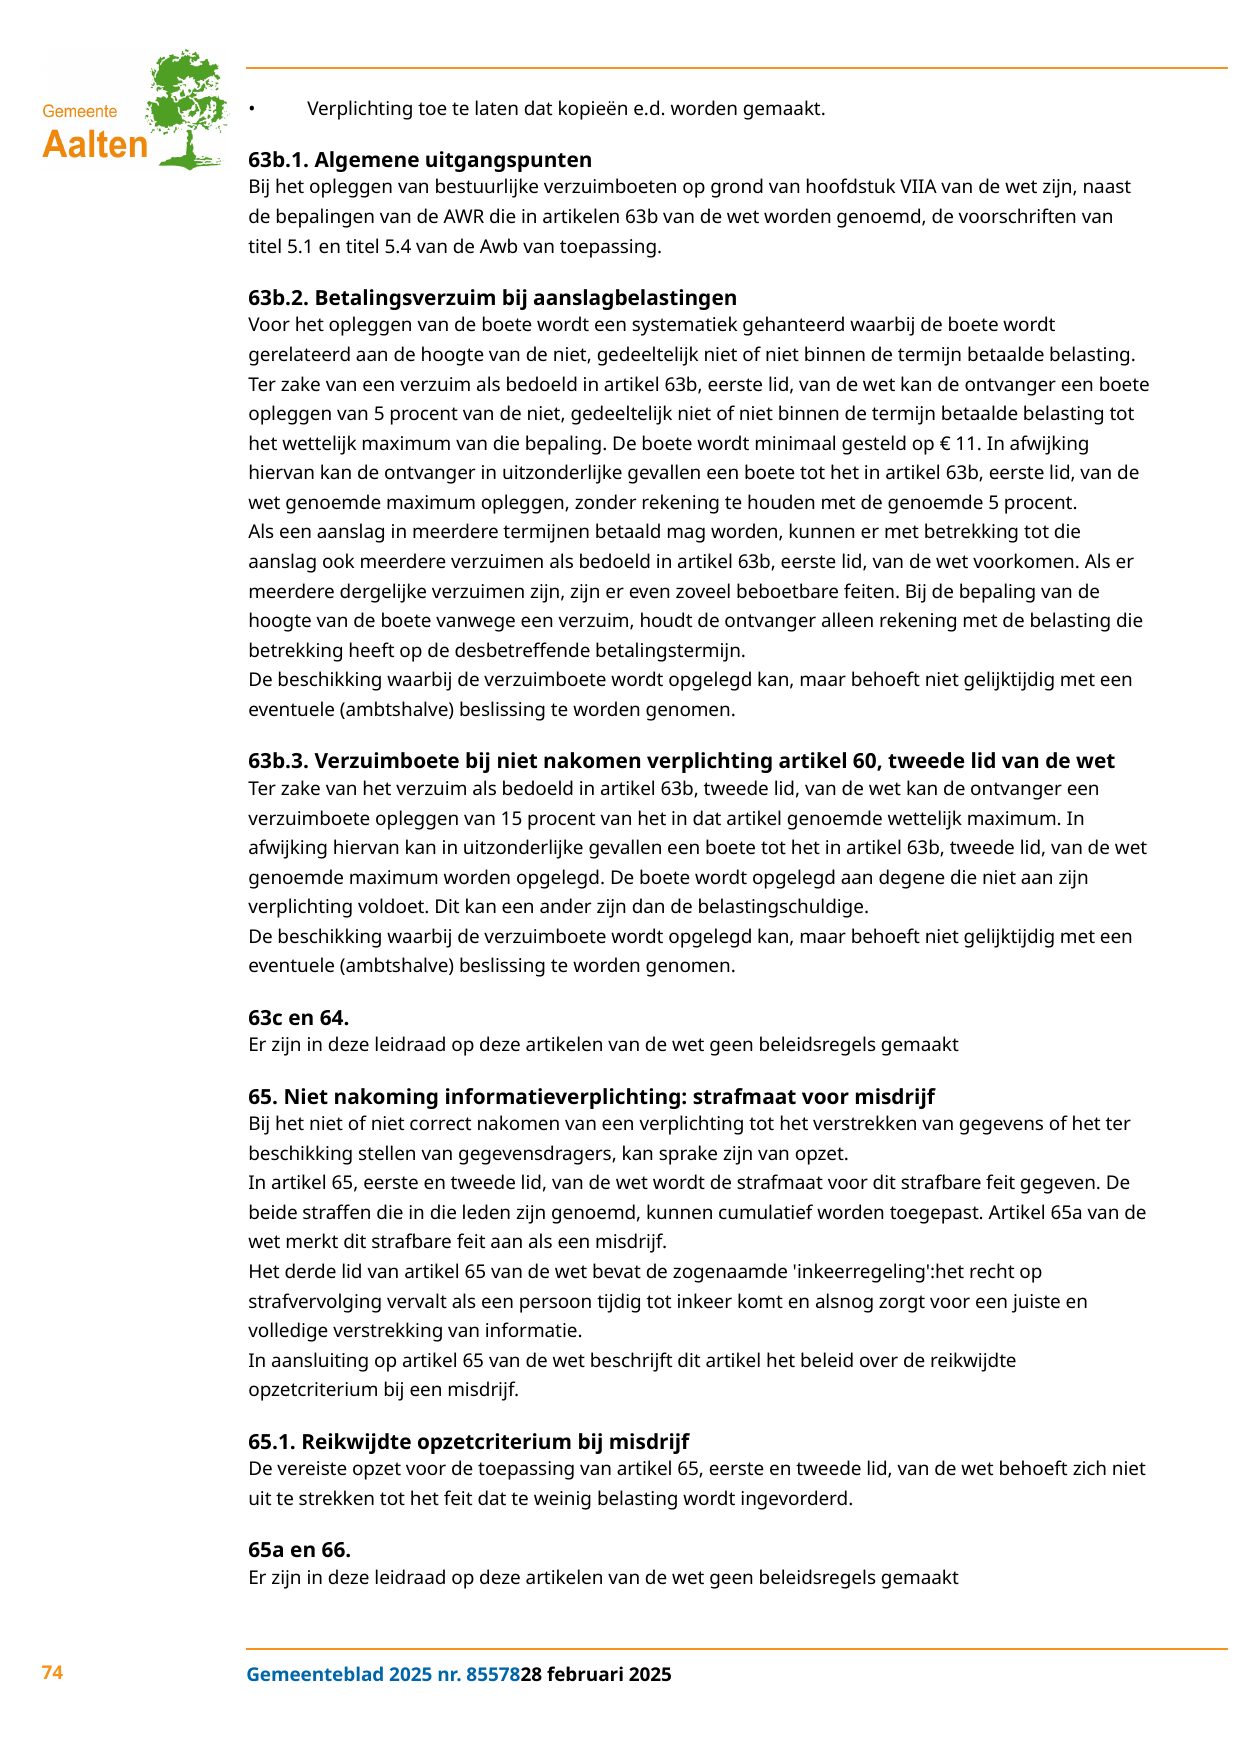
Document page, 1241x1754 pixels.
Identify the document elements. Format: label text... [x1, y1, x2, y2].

text In aansluiting op artikel 65 van de wet beschrijft dit artikel het beleid over de reikwijdte opzetcriterium bij een misdrijf. [248, 1347, 1152, 1402]
text De vereiste opzet voor de toepassing van artikel 65, eerste en tweede lid, van de wet behoeft zich niet uit te strekken tot het feit dat te weinig belasting wordt ingevorderd. [248, 1455, 1152, 1511]
text 65a en 66. [248, 1535, 1152, 1564]
text beschikking stellen van gegevensdragers, kan sprake zijn van opzet. [248, 1140, 1152, 1166]
text Bij het opleggen van bestuurlijke verzuimboeten op grond van hoofdstuk VIIA van de wet zijn, naast de bepalingen van de AWR die in artikelen 63b van de wet worden genoemd, de voorschriften van titel 5.1 en titel 5.4 van de Awb van toepassing. [248, 174, 1152, 258]
text 63c en 64. [248, 1003, 1152, 1031]
text De beschikking waarbij de verzuimboete wordt opgelegd kan, maar behoeft niet gelijktijdig met een [248, 667, 1152, 692]
text verzuimboete opleggen van 15 procent van het in dat artikel genoemde wettelijk maximum. In afwijking hiervan kan in uitzonderlijke gevallen een boete tot het in artikel 63b, tweede lid, van de wet genoemde maximum worden opgelegd. De boete wordt opgelegd aan degene die niet aan zijn verplichting voldoet. Dit kan een ander zijn dan de belastingschuldige. [248, 805, 1152, 919]
text In artikel 65, eerste en tweede lid, van de wet wordt de strafmaat voor dit strafbare feit gegeven. De beide straffen die in die leden zijn genoemd, kunnen cumulatief worden toegepast. Artikel 65a van de wet merkt dit strafbare feit aan als een misdrijf. [248, 1169, 1152, 1254]
text Ter zake van een verzuim als bedoeld in artikel 63b, eerste lid, van de wet kan de ontvanger een boete opleggen van 5 procent van de niet, gedeeltelijk niet of niet binnen de termijn betaalde belasting tot het wettelijk maximum van die bepaling. De boete wordt minimaal gesteld op € 11. In afwijking hiervan kan de ontvanger in uitzonderlijke gevallen een boete tot het in artikel 63b, eerste lid, van de wet genoemde maximum opleggen, zonder rekening te houden met de genoemde 5 procent. [248, 371, 1152, 515]
text eventuele (ambtshalve) beslissing te worden genomen. [248, 953, 1152, 978]
text 63b.1. Algemene uitgangspunten [248, 145, 1152, 174]
list Verplichting toe te laten dat kopieën e.d. worden gemaakt. [248, 95, 1152, 121]
text Als een aanslag in meerdere termijnen betaald mag worden, kunnen er met betrekking tot die aanslag ook meerdere verzuimen als bedoeld in artikel 63b, eerste lid, van de wet voorkomen. Als er meerdere dergelijke verzuimen zijn, zijn er even zoveel beboetbare feiten. Bij de bepaling van de hoogte van de boete vanwege een verzuim, houdt de ontvanger alleen rekening met de belasting die betrekking heeft op de desbetreffende betalingstermijn. [248, 519, 1152, 663]
text Er zijn in deze leidraad op deze artikelen van de wet geen beleidsregels gemaakt [248, 1031, 1152, 1057]
text Voor het opleggen van de boete wordt een systematiek gehanteerd waarbij de boete wordt gerelateerd aan de hoogte van de niet, gedeeltelijk niet of niet binnen de termijn betaalde belasting. [248, 312, 1152, 367]
text 63b.2. Betalingsverzuim bij aanslagbelastingen [248, 283, 1152, 312]
text 65.1. Reikwijdte opzetcriterium bij misdrijf [248, 1427, 1152, 1455]
picture [41, 47, 231, 172]
text Er zijn in deze leidraad op deze artikelen van de wet geen beleidsregels gemaakt [248, 1564, 1152, 1589]
text Ter zake van het verzuim als bedoeld in artikel 63b, tweede lid, van de wet kan de ontvanger een [248, 775, 1152, 801]
text eventuele (ambtshalve) beslissing te worden genomen. [248, 696, 1152, 722]
text 65. Niet nakoming informatieverplichting: strafmaat voor misdrijf [248, 1082, 1152, 1110]
text Het derde lid van artikel 65 van de wet bevat de zogenaamde 'inkeerregeling':het recht op strafvervolging vervalt als een persoon tijdig tot inkeer komt en alsnog zorgt voor een juiste en volledige verstrekking van informatie. [248, 1258, 1152, 1343]
text 63b.3. Verzuimboete bij niet nakomen verplichting artikel 60, tweede lid van de wet [248, 747, 1152, 775]
text Bij het niet of niet correct nakomen van een verplichting tot het verstrekken van gegevens of het ter [248, 1110, 1152, 1136]
text De beschikking waarbij de verzuimboete wordt opgelegd kan, maar behoeft niet gelijktijdig met een [248, 923, 1152, 949]
